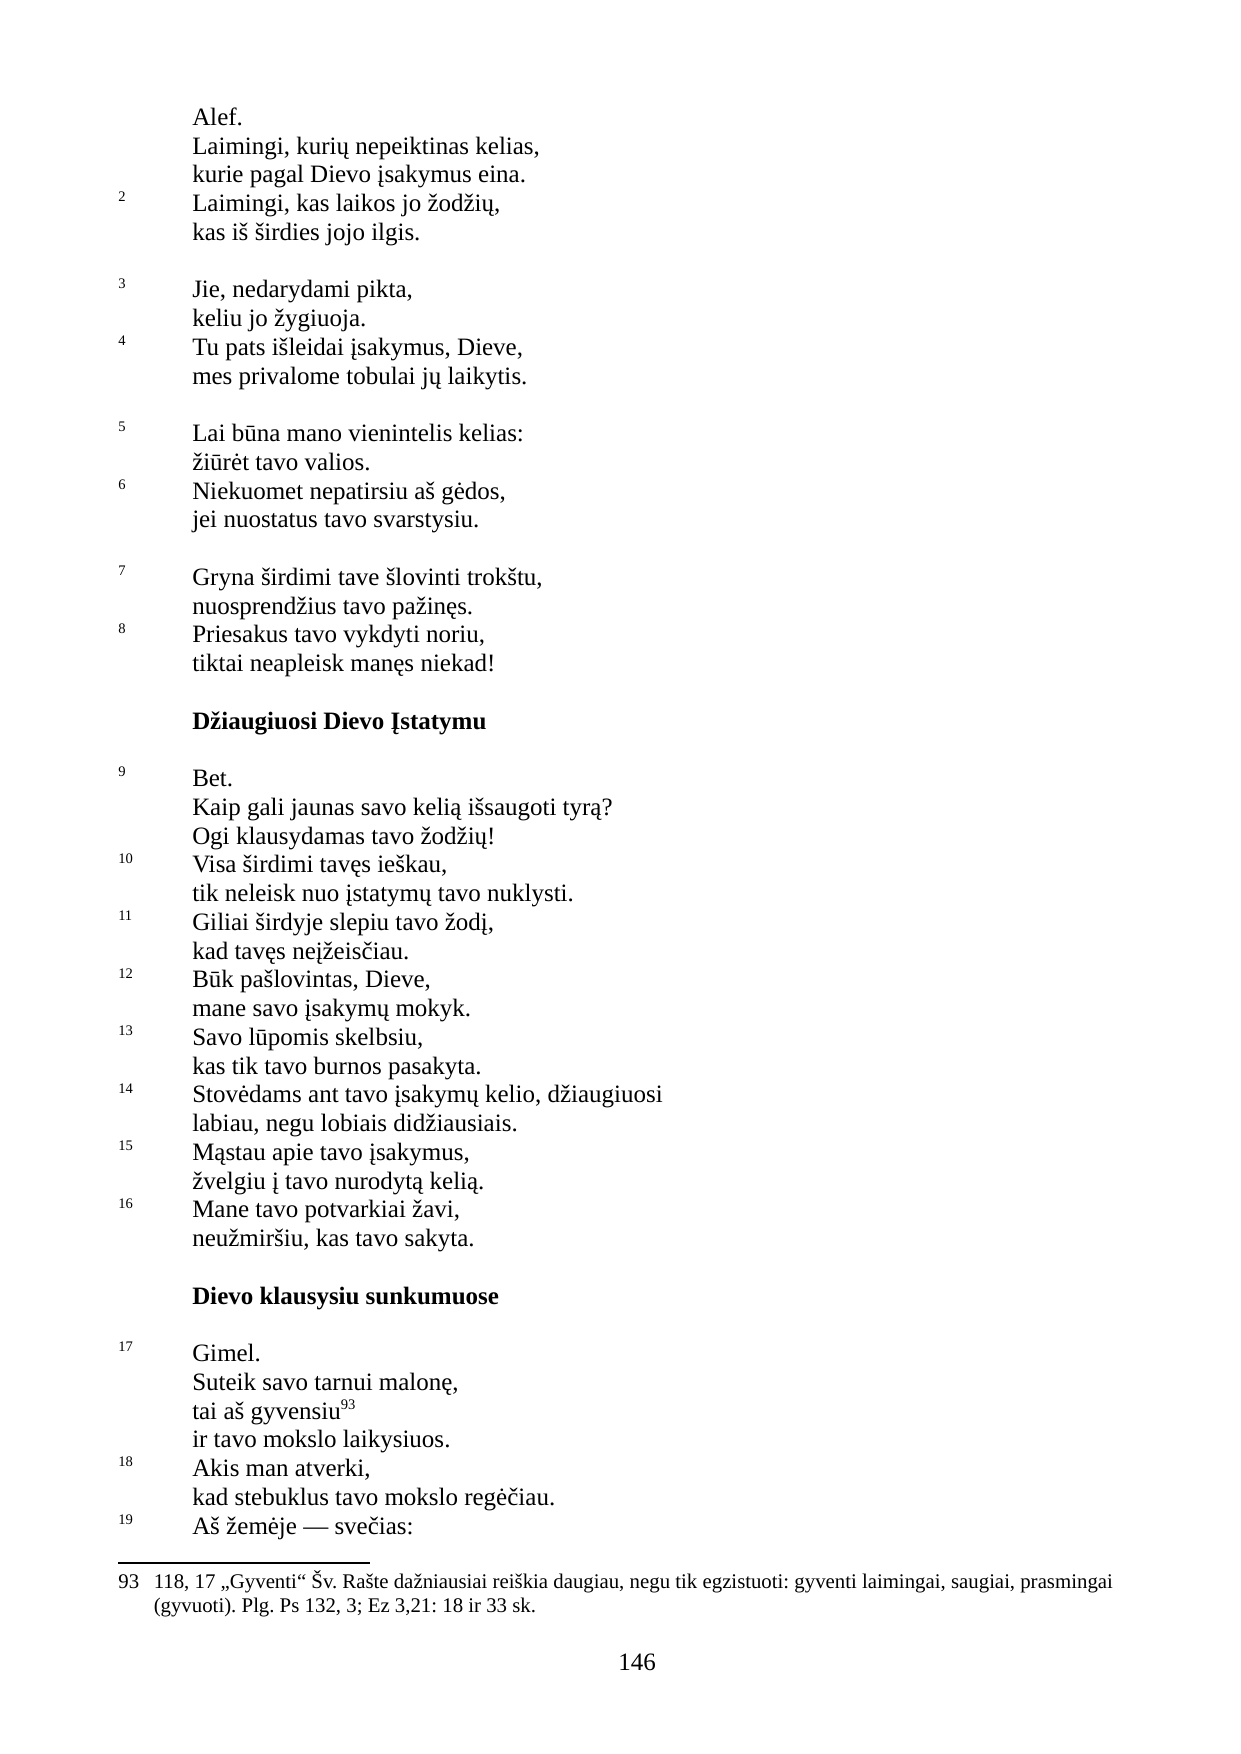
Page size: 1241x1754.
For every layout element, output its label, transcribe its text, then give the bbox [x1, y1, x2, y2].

text ir tavo mokslo laikysiuos. [118, 1424, 1122, 1453]
text 2 Laimingi, kas laikos jo žodžių, [118, 188, 1122, 217]
text kas tik tavo burnos pasakyta. [118, 1051, 1122, 1079]
text 16 Mane tavo potvarkiai žavi, [118, 1194, 1122, 1223]
text labiau, negu lobiais didžiausiais. [118, 1108, 1122, 1137]
text tik neleisk nuo įstatymų tavo nuklysti. [118, 878, 1122, 907]
text 11 Giliai širdyje slepiu tavo žodį, [118, 907, 1122, 936]
text 8 Priesakus tavo vykdyti noriu, [118, 619, 1122, 648]
text 4 Tu pats išleidai įsakymus, Dieve, [118, 332, 1122, 361]
text Suteik savo tarnui malonę, [118, 1367, 1122, 1396]
text 9 Bet. [118, 763, 1122, 792]
text 17 Gimel. [118, 1338, 1122, 1367]
text 14 Stovėdams ant tavo įsakymų kelio, džiaugiuosi [118, 1079, 1122, 1108]
text tiktai neapleisk manęs niekad! [118, 648, 1122, 677]
text keliu jo žygiuoja. [118, 303, 1122, 332]
text žiūrėt tavo valios. [118, 447, 1122, 476]
text jei nuostatus tavo svarstysiu. [118, 504, 1122, 533]
text 19 Aš žemėje — svečias: [118, 1511, 1122, 1539]
text 18 Akis man atverki, [118, 1453, 1122, 1482]
text kas iš širdies jojo ilgis. [118, 217, 1122, 246]
text tai aš gyvensiu [118, 1396, 1122, 1424]
text kurie pagal Dievo įsakymus eina. [118, 159, 1122, 188]
text Laimingi, kurių nepeiktinas kelias, [118, 131, 1122, 159]
text 7 Gryna širdimi tave šlovinti trokštu, [118, 562, 1122, 591]
text 5 Lai būna mano vienintelis kelias: [118, 418, 1122, 447]
text mes privalome tobulai jų laikytis. [118, 361, 1122, 389]
text 118, 17 „Gyventi“ Šv. Rašte dažniausiai reiškia daugiau, negu tik egzistuoti: gyventi laimingai, saugiai, prasmingai (gyvuoti). Plg. Ps 132, 3; Ez 3,21: 18 ir 33 sk. [118, 1569, 1122, 1617]
text 15 Mąstau apie tavo įsakymus, [118, 1137, 1122, 1166]
text neužmiršiu, kas tavo sakyta. [118, 1223, 1122, 1252]
text Alef. [118, 102, 1122, 131]
text Dievo klausysiu sunkumuose [118, 1281, 1122, 1309]
text 12 Būk pašlovintas, Dieve, [118, 964, 1122, 993]
text kad tavęs neįžeisčiau. [118, 936, 1122, 964]
text 6 Niekuomet nepatirsiu aš gėdos, [118, 476, 1122, 504]
text kad stebuklus tavo mokslo regėčiau. [118, 1482, 1122, 1511]
text Kaip gali jaunas savo kelią išsaugoti tyrą? [118, 792, 1122, 821]
text 3 Jie, nedarydami pikta, [118, 274, 1122, 303]
text nuosprendžius tavo pažinęs. [118, 591, 1122, 619]
text 10 Visa širdimi tavęs ieškau, [118, 849, 1122, 878]
text Džiaugiuosi Dievo Įstatymu [118, 706, 1122, 734]
text Ogi klausydamas tavo žodžių! [118, 821, 1122, 849]
text mane savo įsakymų mokyk. [118, 993, 1122, 1022]
text žvelgiu į tavo nurodytą kelią. [118, 1166, 1122, 1194]
text 13 Savo lūpomis skelbsiu, [118, 1022, 1122, 1051]
